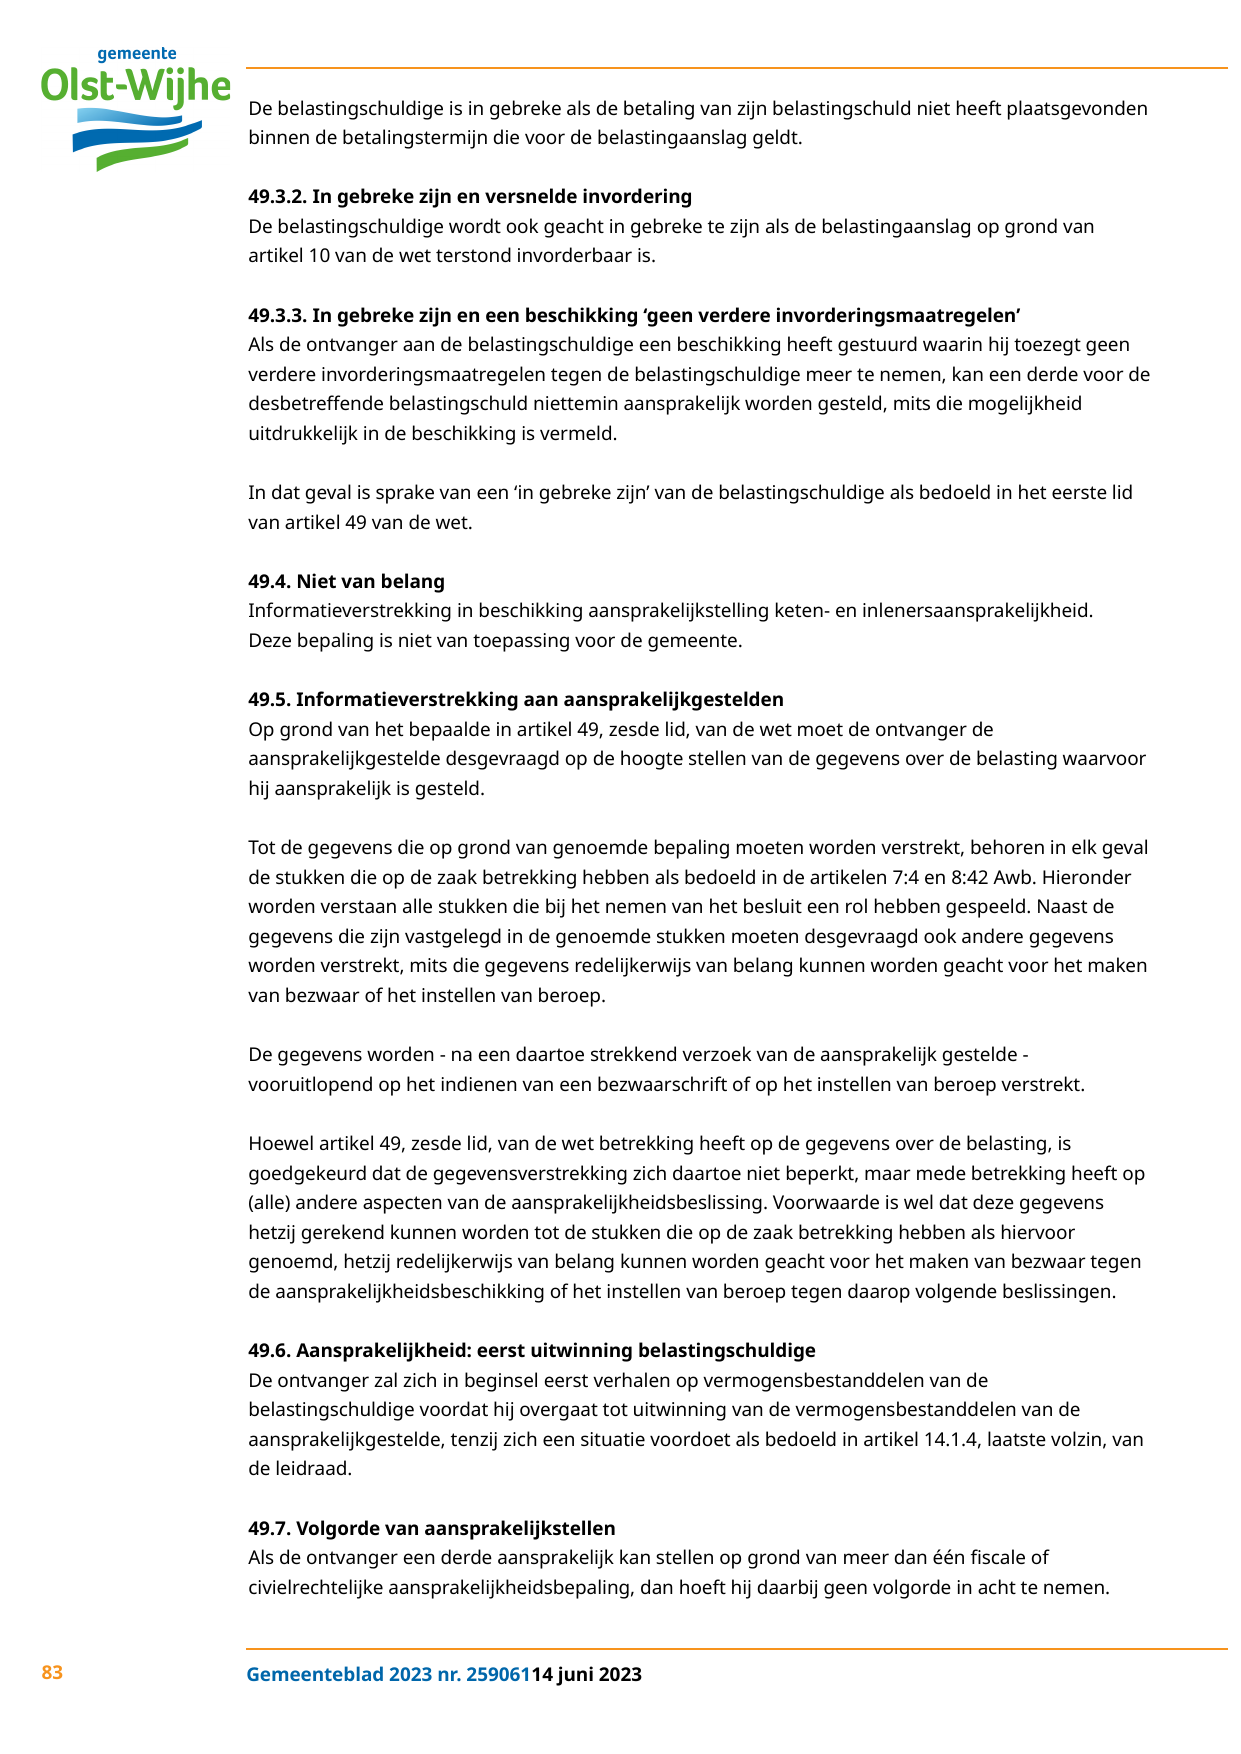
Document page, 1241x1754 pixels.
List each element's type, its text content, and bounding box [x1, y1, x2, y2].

text 49.3.3. In gebreke zijn en een beschikking ‘geen verdere invorderingsmaatregelen’ [248, 302, 1152, 328]
text De belastingschuldige is in gebreke als de betaling van zijn belastingschuld niet heeft plaatsgevonden binnen de betalingstermijn die voor de belastingaanslag geldt. [248, 95, 1152, 150]
text De belastingschuldige wordt ook geacht in gebreke te zijn als de belastingaanslag op grond van artikel 10 van de wet terstond invorderbaar is. [248, 213, 1152, 268]
text In dat geval is sprake van een ‘in gebreke zijn’ van de belastingschuldige als bedoeld in het eerste lid van artikel 49 van de wet. [248, 479, 1152, 535]
text Deze bepaling is niet van toepassing voor de gemeente. [248, 627, 1152, 653]
text 49.7. Volgorde van aansprakelijkstellen [248, 1515, 1152, 1541]
text Informatieverstrekking in beschikking aansprakelijkstelling keten- en inlenersaansprakelijkheid. [248, 598, 1152, 623]
text 49.5. Informatieverstrekking aan aansprakelijkgestelden [248, 686, 1152, 712]
text 49.4. Niet van belang [248, 568, 1152, 594]
text De gegevens worden - na een daartoe strekkend verzoek van de aansprakelijk gestelde - vooruitlopend op het indienen van een bezwaarschrift of op het instellen van beroep verstrekt. [248, 1041, 1152, 1097]
text Tot de gegevens die op grond van genoemde bepaling moeten worden verstrekt, behoren in elk geval de stukken die op de zaak betrekking hebben als bedoeld in de artikelen 7:4 en 8:42 Awb. Hieronder worden verstaan alle stukken die bij het nemen van het besluit een rol hebben gespeeld. Naast de gegevens die zijn vastgelegd in de genoemde stukken moeten desgevraagd ook andere gegevens worden verstrekt, mits die gegevens redelijkerwijs van belang kunnen worden geacht voor het maken van bezwaar of het instellen van beroep. [248, 834, 1152, 1008]
text 49.6. Aansprakelijkheid: eerst uitwinning belastingschuldige [248, 1337, 1152, 1363]
text Als de ontvanger aan de belastingschuldige een beschikking heeft gestuurd waarin hij toezegt geen verdere invorderingsmaatregelen tegen de belastingschuldige meer te nemen, kan een derde voor de desbetreffende belastingschuld niettemin aansprakelijk worden gesteld, mits die mogelijkheid uitdrukkelijk in de beschikking is vermeld. [248, 331, 1152, 446]
text Als de ontvanger een derde aansprakelijk kan stellen op grond van meer dan één fiscale of civielrechtelijke aansprakelijkheidsbepaling, dan hoeft hij daarbij geen volgorde in acht te nemen. [248, 1544, 1152, 1600]
text Op grond van het bepaalde in artikel 49, zesde lid, van de wet moet de ontvanger de aansprakelijkgestelde desgevraagd op de hoogte stellen van de gegevens over de belasting waarvoor hij aansprakelijk is gesteld. [248, 716, 1152, 801]
text Hoewel artikel 49, zesde lid, van de wet betrekking heeft op de gegevens over de belasting, is goedgekeurd dat de gegevensverstrekking zich daartoe niet beperkt, maar mede betrekking heeft op (alle) andere aspecten van de aansprakelijkheidsbeslissing. Voorwaarde is wel dat deze gegevens hetzij gerekend kunnen worden tot de stukken die op de zaak betrekking hebben als hiervoor genoemd, hetzij redelijkerwijs van belang kunnen worden geacht voor het maken van bezwaar tegen de aansprakelijkheidsbeschikking of het instellen van beroep tegen daarop volgende beslissingen. [248, 1130, 1152, 1304]
picture [41, 47, 231, 172]
text 49.3.2. In gebreke zijn en versnelde invordering [248, 183, 1152, 209]
text De ontvanger zal zich in beginsel eerst verhalen op vermogensbestanddelen van de belastingschuldige voordat hij overgaat tot uitwinning van de vermogensbestanddelen van de aansprakelijkgestelde, tenzij zich een situatie voordoet als bedoeld in artikel 14.1.4, laatste volzin, van de leidraad. [248, 1367, 1152, 1481]
